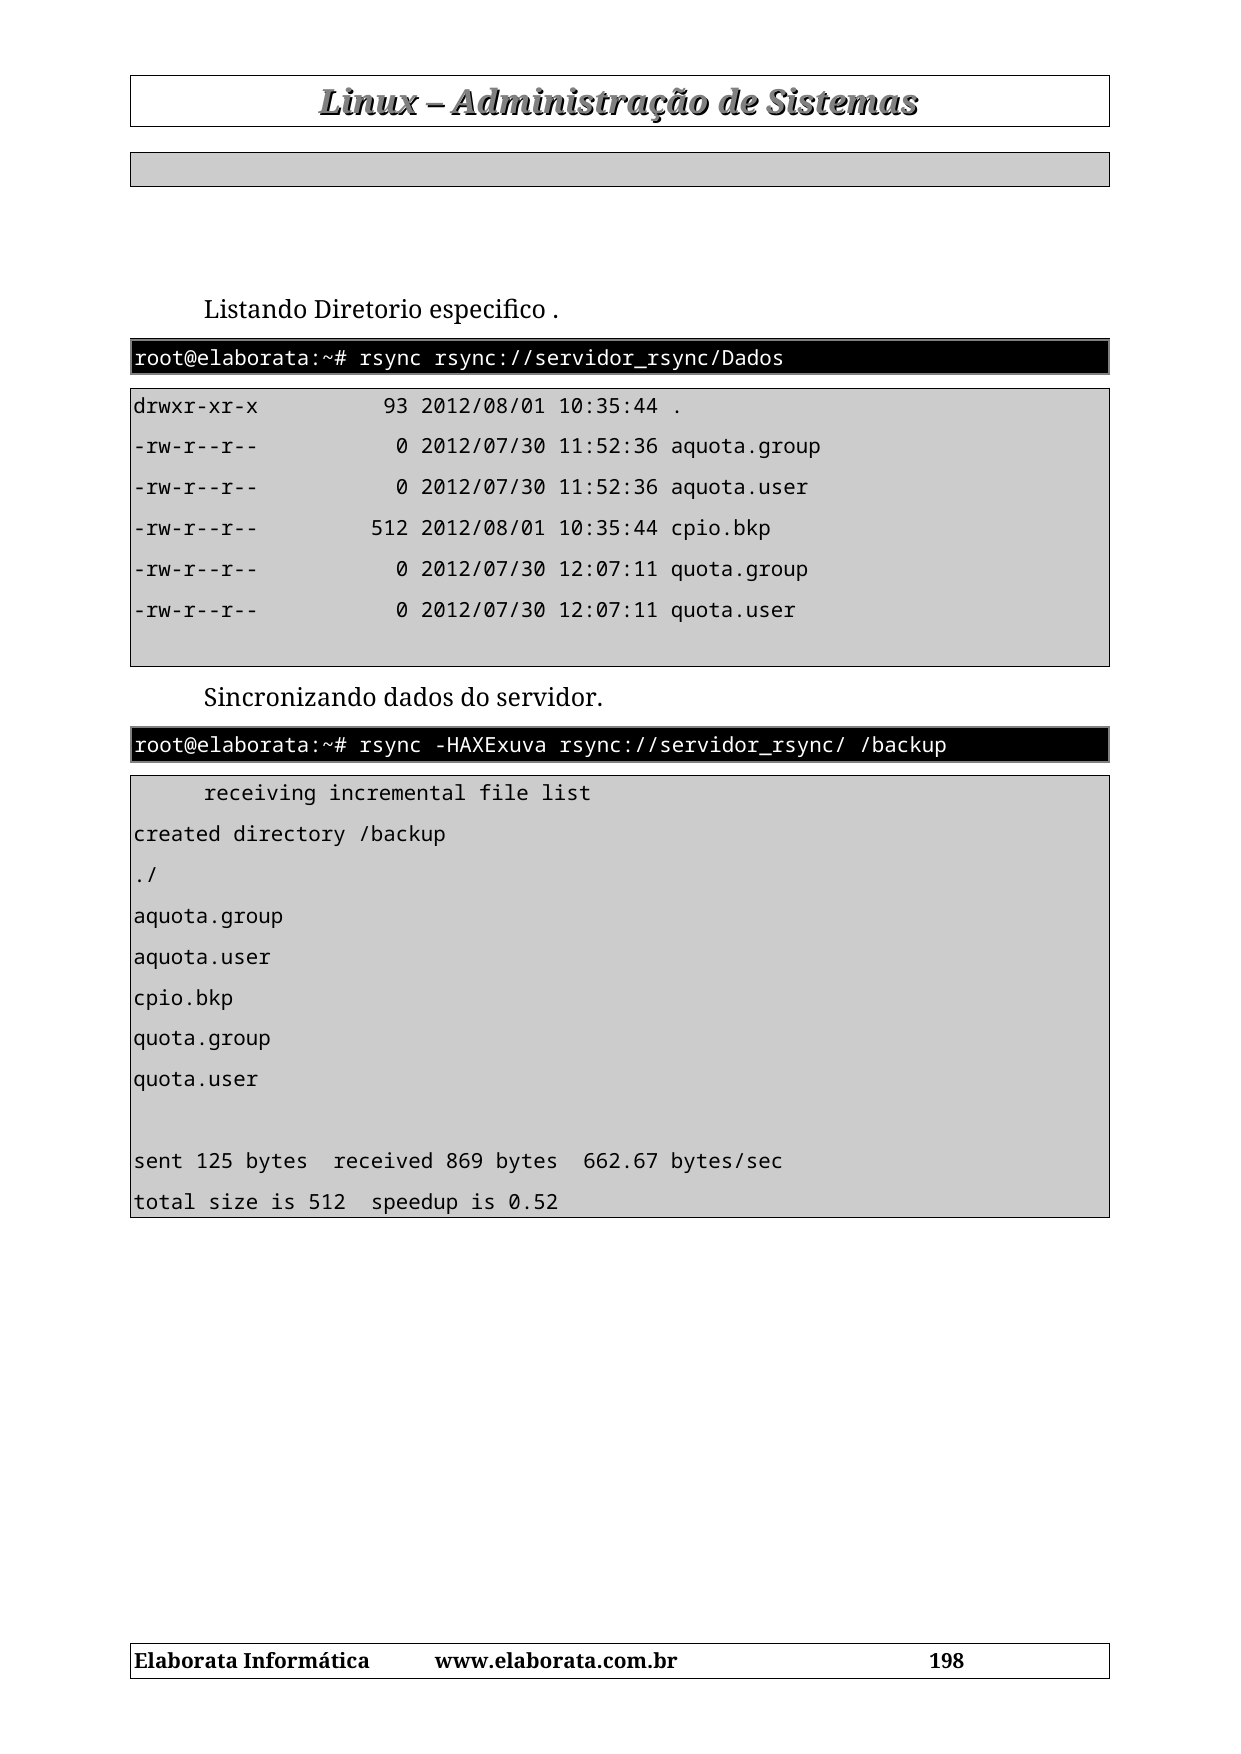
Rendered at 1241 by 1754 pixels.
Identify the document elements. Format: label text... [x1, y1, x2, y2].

text root@elaborata:~# rsync -HAXExuva rsync://servidor_rsync/ /backup [132, 728, 1108, 761]
text ./ [131, 857, 1109, 889]
text -rw-r--r-- 512 2012/08/01 10:35:44 cpio.bkp [131, 510, 1109, 542]
text -rw-r--r-- 0 2012/07/30 12:07:11 quota.group [131, 551, 1109, 583]
text aquota.user [131, 939, 1109, 970]
text root@elaborata:~# rsync rsync://servidor_rsync/Dados [132, 341, 1108, 373]
text receiving incremental file list [131, 776, 1109, 807]
text aquota.group [131, 898, 1109, 929]
text -rw-r--r-- 0 2012/07/30 11:52:36 aquota.group [131, 428, 1109, 460]
text cpio.bkp [131, 979, 1109, 1011]
text quota.user [131, 1061, 1109, 1093]
text total size is 512 speedup is 0.52 [131, 1184, 1109, 1217]
text drwxr-xr-x 93 2012/08/01 10:35:44 . [131, 389, 1109, 419]
text sent 125 bytes received 869 bytes 662.67 bytes/sec [131, 1143, 1109, 1174]
text -rw-r--r-- 0 2012/07/30 12:07:11 quota.user [131, 592, 1109, 623]
text Listando Diretorio especifico . [130, 292, 1110, 326]
text -rw-r--r-- 0 2012/07/30 11:52:36 aquota.user [131, 469, 1109, 501]
text quota.group [131, 1020, 1109, 1052]
text Sincronizando dados do servidor. [130, 680, 1110, 714]
text created directory /backup [131, 816, 1109, 848]
